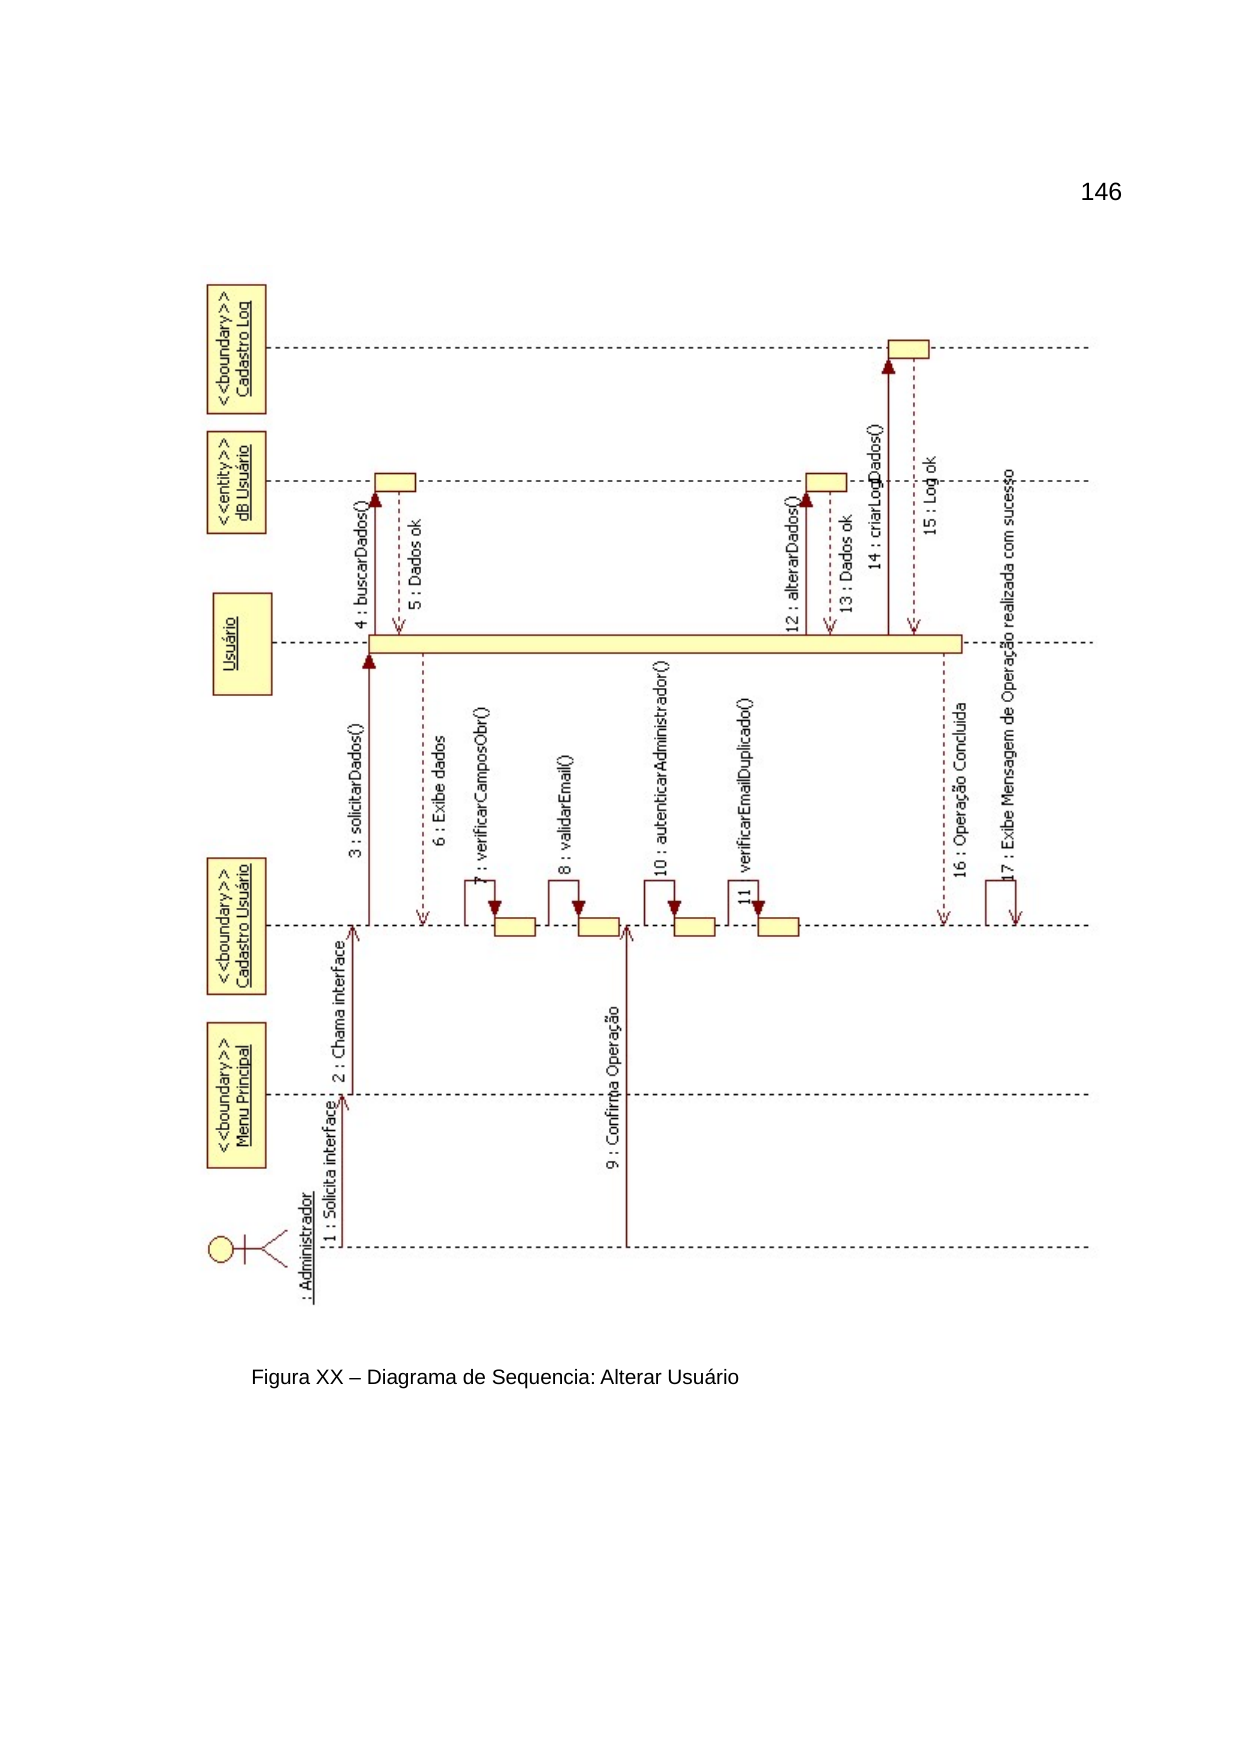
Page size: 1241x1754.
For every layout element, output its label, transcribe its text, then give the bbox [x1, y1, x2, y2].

picture [177, 265, 1123, 1353]
text Figura XX – Diagrama de Sequencia: Alterar Usuário [177, 1353, 1122, 1388]
